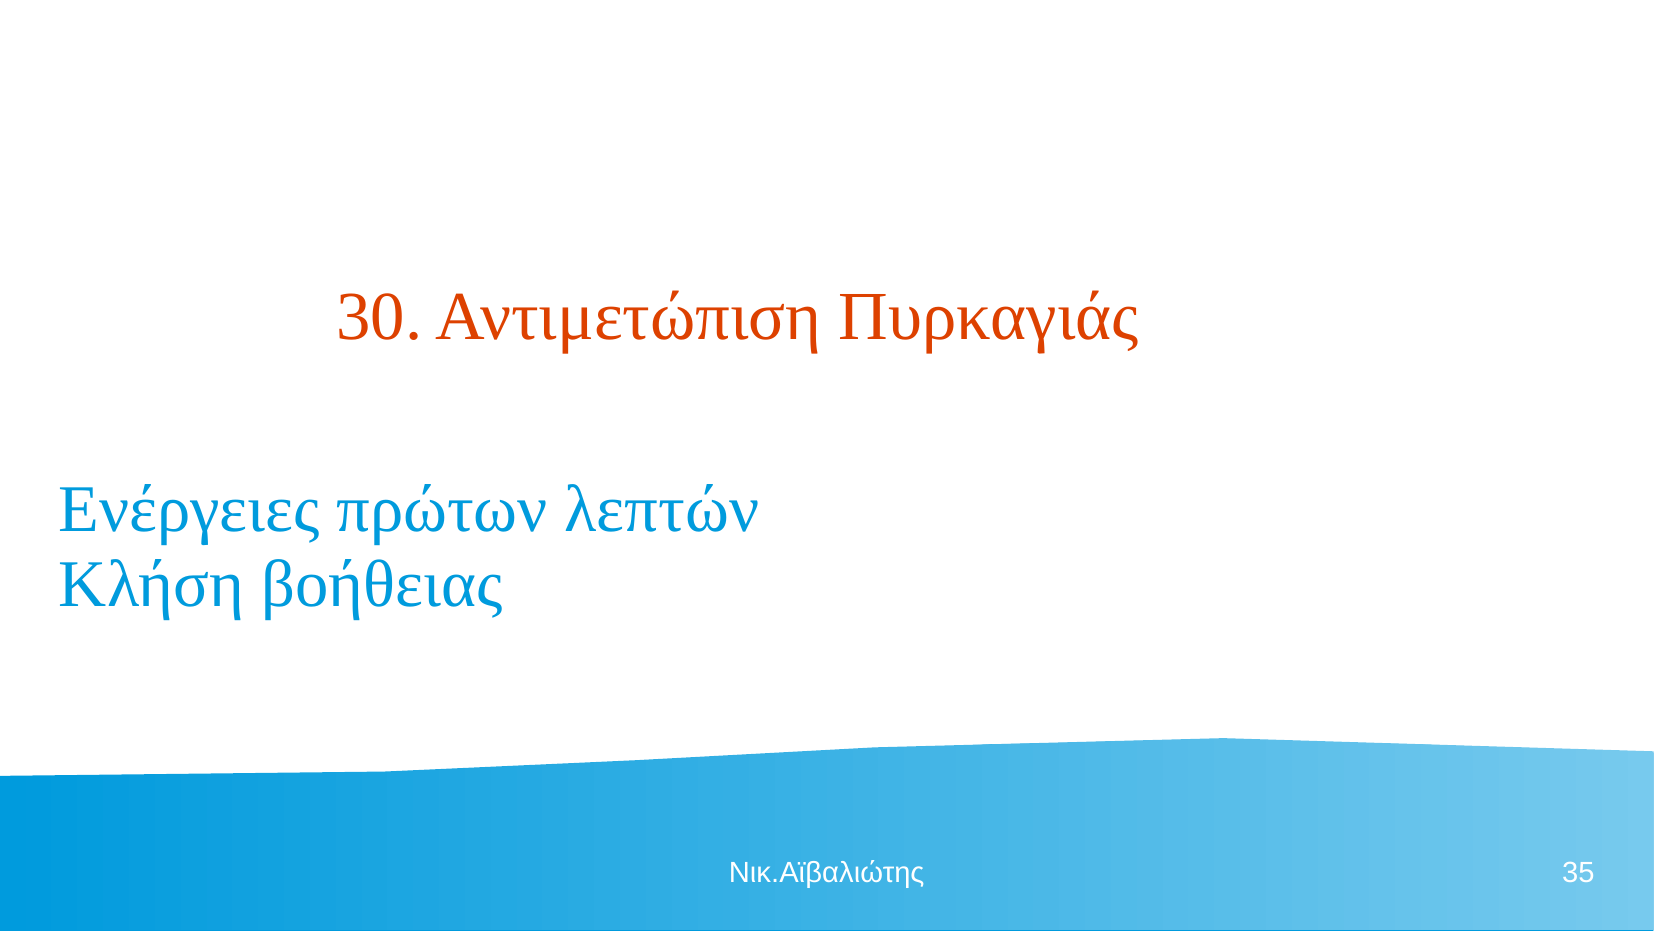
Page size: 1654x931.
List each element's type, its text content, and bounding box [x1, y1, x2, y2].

title 30. Αντιμετώπιση Πυρκαγιάς [0, 265, 1477, 443]
list Ενέργειες πρώτων λεπτών Κλήση βοήθειας [59, 472, 1595, 739]
